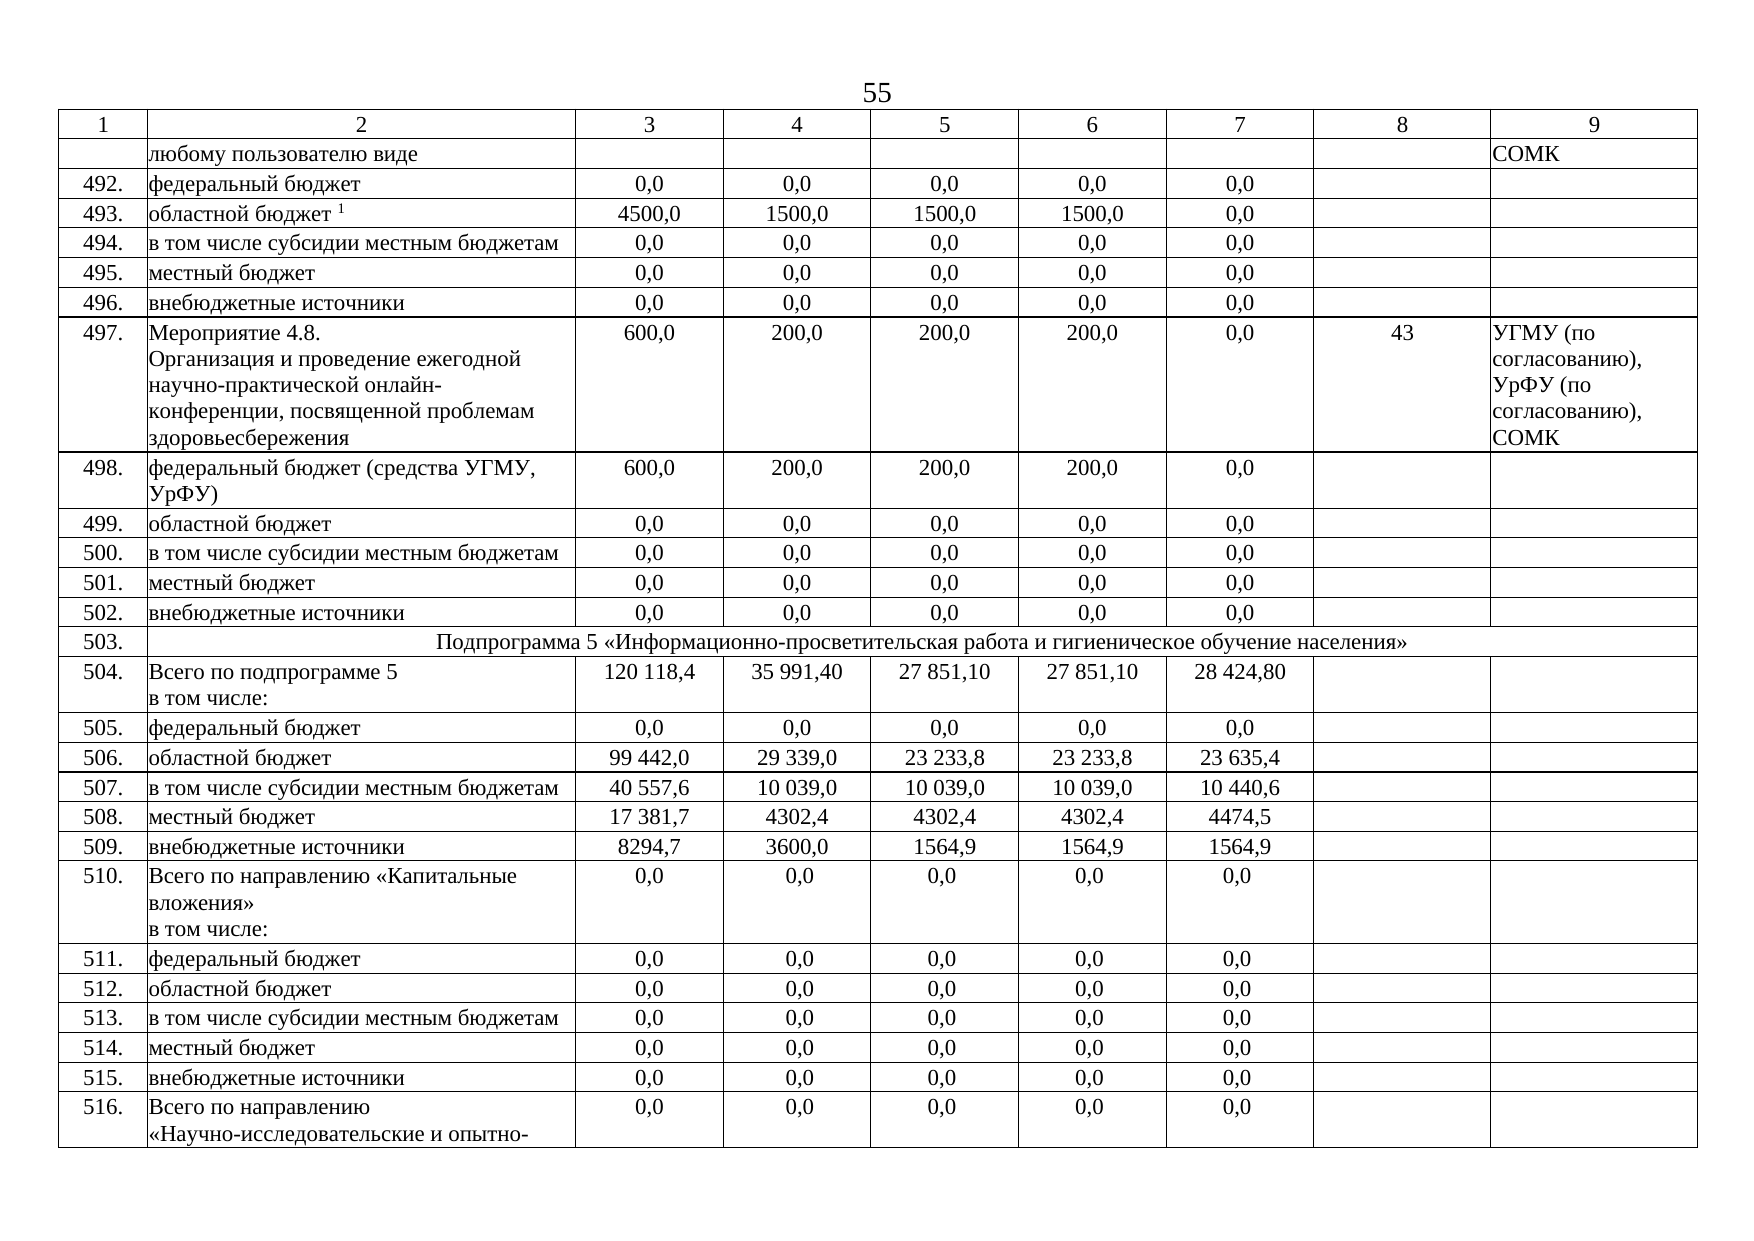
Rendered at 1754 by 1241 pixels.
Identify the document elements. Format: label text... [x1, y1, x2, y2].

table_cell 0,0 [1167, 228, 1313, 257]
table_cell 0,0 [1019, 1063, 1166, 1091]
table_cell [1314, 713, 1490, 742]
table_cell федеральный бюджет [148, 713, 575, 742]
table_cell 1564,9 [871, 832, 1018, 860]
table_cell 200,0 [724, 453, 870, 507]
table_cell [59, 199, 147, 227]
table_header 9 [1491, 110, 1697, 138]
table_cell 0,0 [1167, 509, 1313, 537]
table_cell 0,0 [871, 598, 1018, 626]
table_cell 0,0 [871, 228, 1018, 257]
table_cell внебюджетные источники [148, 1063, 575, 1091]
table_cell [1491, 832, 1697, 860]
table_cell 1564,9 [1167, 832, 1313, 860]
table_cell [59, 288, 147, 316]
table_cell 4302,4 [1019, 802, 1166, 831]
table_cell [59, 318, 147, 451]
table_cell 4302,4 [871, 802, 1018, 831]
table_cell 0,0 [576, 538, 723, 567]
table_cell 0,0 [1167, 199, 1313, 227]
table_cell 0,0 [1019, 509, 1166, 537]
table_cell 0,0 [724, 598, 870, 626]
table_cell 0,0 [1167, 169, 1313, 198]
table_cell [59, 802, 147, 831]
table_cell 0,0 [1167, 1063, 1313, 1091]
table_cell [1314, 1003, 1490, 1032]
table_cell 0,0 [871, 288, 1018, 316]
table_cell СОМК [1491, 139, 1697, 168]
table_header 7 [1167, 110, 1313, 138]
table_cell [1314, 288, 1490, 316]
table_cell [1491, 199, 1697, 227]
table_cell 200,0 [724, 318, 870, 451]
table_cell Всего по направлению «Научно-исследовательские и опытно- [148, 1092, 575, 1147]
table_cell внебюджетные источники [148, 288, 575, 316]
table_cell [1491, 773, 1697, 801]
table_cell 0,0 [576, 258, 723, 287]
table_cell 0,0 [724, 1003, 870, 1032]
table_cell 0,0 [871, 1033, 1018, 1062]
table_cell 10 039,0 [724, 773, 870, 801]
table_cell [1314, 802, 1490, 831]
table_cell [1314, 199, 1490, 227]
table_cell 1500,0 [1019, 199, 1166, 227]
table_cell [1491, 169, 1697, 198]
table_cell местный бюджет [148, 568, 575, 597]
table_cell 0,0 [576, 1003, 723, 1032]
table_cell [1314, 598, 1490, 626]
table_cell [1314, 258, 1490, 287]
table_cell в том числе субсидии местным бюджетам [148, 773, 575, 801]
table_cell 0,0 [1019, 1033, 1166, 1062]
table_cell [1491, 713, 1697, 742]
table_cell [1491, 1063, 1697, 1091]
table_cell внебюджетные источники [148, 832, 575, 860]
table_cell Подпрограмма 5 «Информационно-просветительская работа и гигиеническое обучение населения» [148, 627, 1697, 656]
table_cell 40 557,6 [576, 773, 723, 801]
table_cell 0,0 [1167, 538, 1313, 567]
table_cell [1491, 598, 1697, 626]
table_cell 0,0 [576, 944, 723, 972]
table_cell 0,0 [1019, 974, 1166, 1002]
table_cell [1491, 453, 1697, 507]
table_cell [1491, 258, 1697, 287]
table_cell [59, 538, 147, 567]
table_cell 0,0 [576, 568, 723, 597]
table_cell [59, 974, 147, 1002]
table_cell 0,0 [1167, 861, 1313, 943]
table_cell 4500,0 [576, 199, 723, 227]
table_cell [1314, 832, 1490, 860]
table_cell 200,0 [1019, 453, 1166, 507]
table_cell 17 381,7 [576, 802, 723, 831]
table_cell 0,0 [1019, 598, 1166, 626]
table_cell 0,0 [871, 568, 1018, 597]
table_cell 0,0 [1019, 1003, 1166, 1032]
table_cell федеральный бюджет (средства УГМУ, УрФУ) [148, 453, 575, 507]
table_cell в том числе субсидии местным бюджетам [148, 228, 575, 257]
table_cell 0,0 [1019, 228, 1166, 257]
table_cell 1500,0 [724, 199, 870, 227]
table_cell [1491, 568, 1697, 597]
table_cell 0,0 [576, 861, 723, 943]
table_cell [59, 944, 147, 972]
table_cell 1564,9 [1019, 832, 1166, 860]
table_cell 10 440,6 [1167, 773, 1313, 801]
table_cell 43 [1314, 318, 1490, 451]
table_cell [59, 1063, 147, 1091]
table_cell 0,0 [1167, 288, 1313, 316]
table_cell 0,0 [1167, 318, 1313, 451]
table_cell 0,0 [1019, 169, 1166, 198]
table_cell 0,0 [724, 861, 870, 943]
table_cell 0,0 [871, 509, 1018, 537]
table_cell [59, 453, 147, 507]
table_cell 0,0 [724, 258, 870, 287]
table_cell 600,0 [576, 453, 723, 507]
table_cell [1491, 657, 1697, 712]
table_cell местный бюджет [148, 802, 575, 831]
table_cell Всего по направлению «Капитальные вложения» в том числе: [148, 861, 575, 943]
table_header 2 [148, 110, 575, 138]
table_header 1 [59, 110, 147, 138]
table_cell 0,0 [724, 169, 870, 198]
table_cell 0,0 [724, 1033, 870, 1062]
table_cell федеральный бюджет [148, 944, 575, 972]
table_cell УГМУ (по согласованию), УрФУ (по согласованию), СОМК [1491, 318, 1697, 451]
table_cell федеральный бюджет [148, 169, 575, 198]
table_cell [1491, 743, 1697, 771]
table_header 6 [1019, 110, 1166, 138]
table_cell [59, 627, 147, 656]
table_cell [1314, 861, 1490, 943]
table_cell [1314, 1063, 1490, 1091]
table_cell 0,0 [871, 538, 1018, 567]
table_header 5 [871, 110, 1018, 138]
table_cell 0,0 [1167, 453, 1313, 507]
table_cell 0,0 [576, 1033, 723, 1062]
table_cell [59, 258, 147, 287]
table_cell [59, 657, 147, 712]
table_cell 4474,5 [1167, 802, 1313, 831]
table_cell [59, 1003, 147, 1032]
table_cell [1491, 288, 1697, 316]
table_cell 0,0 [576, 598, 723, 626]
table_cell 0,0 [1167, 598, 1313, 626]
table_cell [59, 1092, 147, 1147]
table_cell Мероприятие 4.8. Организация и проведение ежегодной научно-практической онлайн-конференции, посвященной проблемам здоровьесбережения [148, 318, 575, 451]
table_cell [59, 139, 147, 168]
table_cell 35 991,40 [724, 657, 870, 712]
table_cell 0,0 [871, 944, 1018, 972]
table_cell в том числе субсидии местным бюджетам [148, 538, 575, 567]
table_cell 0,0 [1019, 288, 1166, 316]
table_cell 200,0 [871, 453, 1018, 507]
table_cell 3600,0 [724, 832, 870, 860]
table_cell 0,0 [576, 974, 723, 1002]
table_cell [59, 568, 147, 597]
table_cell [1491, 861, 1697, 943]
table_cell 0,0 [724, 228, 870, 257]
table_cell [1314, 228, 1490, 257]
table_cell [59, 743, 147, 771]
table_cell 0,0 [576, 228, 723, 257]
table_cell 0,0 [1019, 258, 1166, 287]
table_cell [1314, 944, 1490, 972]
table_cell 23 233,8 [871, 743, 1018, 771]
table_cell 0,0 [1019, 861, 1166, 943]
table_cell 0,0 [1167, 1092, 1313, 1147]
table_cell [724, 139, 870, 168]
table_cell 8294,7 [576, 832, 723, 860]
table_cell [59, 773, 147, 801]
table_cell 0,0 [576, 288, 723, 316]
table_cell [1491, 802, 1697, 831]
table_cell 10 039,0 [1019, 773, 1166, 801]
table_cell 0,0 [871, 169, 1018, 198]
table_cell 27 851,10 [1019, 657, 1166, 712]
table_cell областной бюджет [148, 509, 575, 537]
table_cell 0,0 [724, 509, 870, 537]
table_cell 1500,0 [871, 199, 1018, 227]
table_cell [1491, 1092, 1697, 1147]
table_cell 0,0 [724, 568, 870, 597]
table_cell [59, 713, 147, 742]
table_cell 0,0 [1019, 1092, 1166, 1147]
table_cell 0,0 [724, 1092, 870, 1147]
table_cell [59, 169, 147, 198]
table_cell 0,0 [871, 1063, 1018, 1091]
table_cell 0,0 [576, 509, 723, 537]
table_cell 0,0 [1167, 1003, 1313, 1032]
table_cell 200,0 [1019, 318, 1166, 451]
table_cell областной бюджет [148, 974, 575, 1002]
table_cell 0,0 [724, 288, 870, 316]
table_cell 10 039,0 [871, 773, 1018, 801]
table_cell [1314, 538, 1490, 567]
table_cell [871, 139, 1018, 168]
table_cell 99 442,0 [576, 743, 723, 771]
table_cell любому пользователю виде [148, 139, 575, 168]
table_cell местный бюджет [148, 258, 575, 287]
table_cell [59, 1033, 147, 1062]
table_cell [1491, 974, 1697, 1002]
table_cell 0,0 [724, 538, 870, 567]
table_cell местный бюджет [148, 1033, 575, 1062]
table_cell 0,0 [1167, 1033, 1313, 1062]
table_cell 23 233,8 [1019, 743, 1166, 771]
table_cell [1314, 169, 1490, 198]
table_cell 0,0 [724, 974, 870, 1002]
table_cell 0,0 [871, 861, 1018, 943]
table_cell [59, 832, 147, 860]
table_cell [59, 861, 147, 943]
table_cell 0,0 [1167, 974, 1313, 1002]
table_header 8 [1314, 110, 1490, 138]
table_cell 0,0 [1019, 538, 1166, 567]
table_cell 0,0 [871, 974, 1018, 1002]
table_cell 0,0 [576, 169, 723, 198]
table_cell [1314, 139, 1490, 168]
table_cell 0,0 [871, 713, 1018, 742]
table_cell [1019, 139, 1166, 168]
table_cell Всего по подпрограмме 5 в том числе: [148, 657, 575, 712]
table_cell 28 424,80 [1167, 657, 1313, 712]
table_cell 0,0 [576, 713, 723, 742]
table_cell 120 118,4 [576, 657, 723, 712]
table_cell 27 851,10 [871, 657, 1018, 712]
table_header 4 [724, 110, 870, 138]
table_cell [59, 509, 147, 537]
table_cell [1314, 743, 1490, 771]
table_cell [1314, 1092, 1490, 1147]
table_cell 0,0 [576, 1063, 723, 1091]
table_cell в том числе субсидии местным бюджетам [148, 1003, 575, 1032]
table_cell 0,0 [1167, 258, 1313, 287]
table_cell 0,0 [724, 713, 870, 742]
table_cell [1491, 1003, 1697, 1032]
table_cell [1314, 509, 1490, 537]
table_cell 0,0 [871, 1003, 1018, 1032]
table_cell 0,0 [1167, 944, 1313, 972]
table_cell 0,0 [1167, 713, 1313, 742]
table_cell 0,0 [871, 1092, 1018, 1147]
table_cell 0,0 [724, 944, 870, 972]
table_header 3 [576, 110, 723, 138]
table_cell [1314, 453, 1490, 507]
table_cell 4302,4 [724, 802, 870, 831]
table_cell [1491, 538, 1697, 567]
table_cell [1314, 1033, 1490, 1062]
table_cell 600,0 [576, 318, 723, 451]
table_cell [1491, 509, 1697, 537]
table_cell 0,0 [1019, 568, 1166, 597]
table_cell 29 339,0 [724, 743, 870, 771]
table_cell [1491, 228, 1697, 257]
table_cell 0,0 [724, 1063, 870, 1091]
table_cell [576, 139, 723, 168]
table_cell 23 635,4 [1167, 743, 1313, 771]
table_cell [1314, 568, 1490, 597]
table_cell областной бюджет [148, 743, 575, 771]
table_cell 0,0 [1167, 568, 1313, 597]
table_cell [1314, 657, 1490, 712]
table_cell [1314, 773, 1490, 801]
table_cell [1491, 1033, 1697, 1062]
table_cell [1314, 974, 1490, 1002]
table_cell [59, 228, 147, 257]
table_cell [1167, 139, 1313, 168]
table_cell областной бюджет 1 [148, 199, 575, 227]
table_cell внебюджетные источники [148, 598, 575, 626]
table_cell 0,0 [871, 258, 1018, 287]
table_cell [59, 598, 147, 626]
table_cell 0,0 [1019, 713, 1166, 742]
table_cell 0,0 [576, 1092, 723, 1147]
table_cell 200,0 [871, 318, 1018, 451]
table_cell [1491, 944, 1697, 972]
table_cell 0,0 [1019, 944, 1166, 972]
